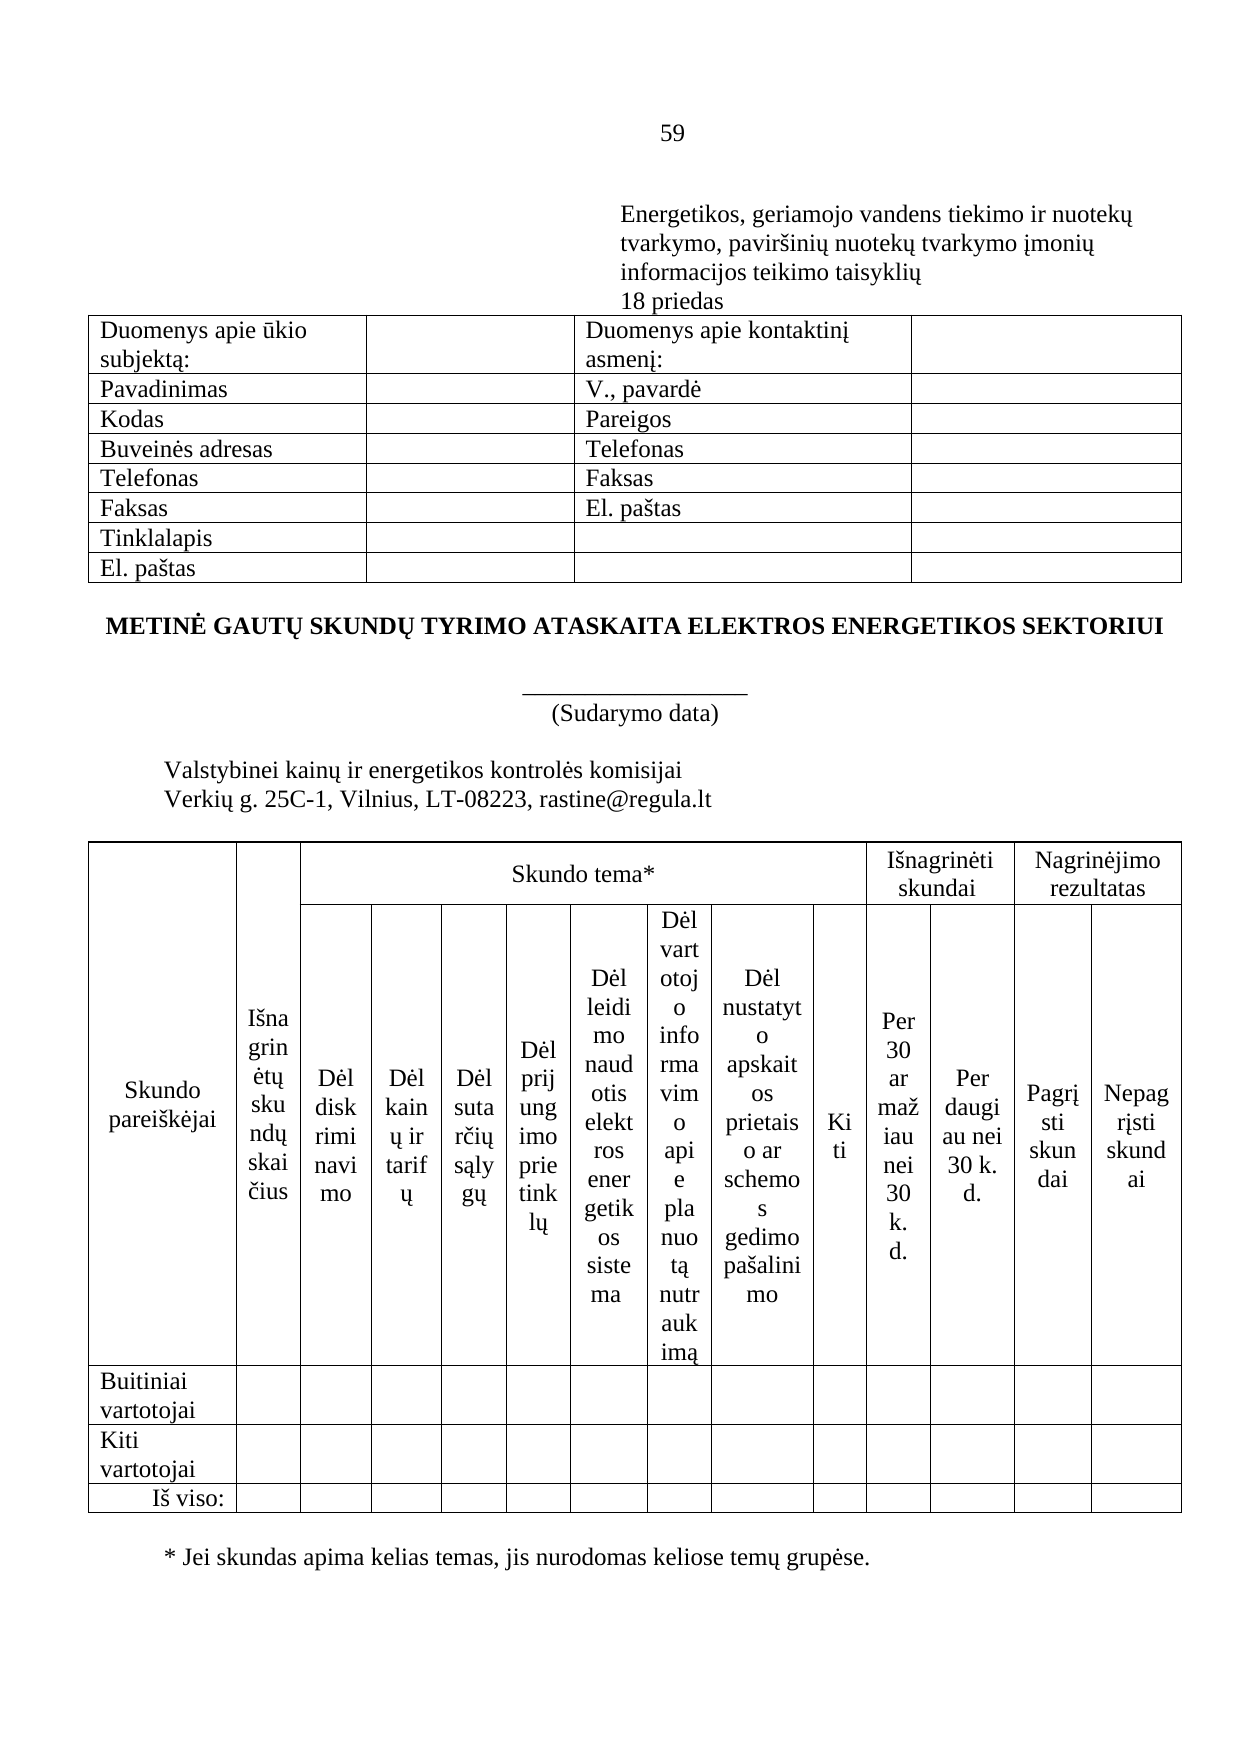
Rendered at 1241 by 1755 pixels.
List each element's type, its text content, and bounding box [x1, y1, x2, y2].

table_cell [712, 1366, 813, 1424]
table_cell [372, 1425, 441, 1482]
table_cell [814, 1366, 866, 1424]
table_cell Per daugiau nei 30 k. d. [931, 905, 1014, 1365]
table_cell [575, 553, 911, 582]
table_header Skundo pareiškėjai [89, 843, 236, 1365]
table_cell Pagrįsti skundai [1015, 905, 1091, 1365]
table_cell [712, 1425, 813, 1482]
table_cell Nepagrįsti skundai [1092, 905, 1181, 1365]
table_cell [1092, 1425, 1181, 1482]
table_cell [931, 1484, 1014, 1512]
table_cell [712, 1484, 813, 1512]
table_cell [912, 553, 1181, 582]
table_cell Per 30 ar mažiau nei 30 k. d. [867, 905, 930, 1365]
table_cell [507, 1366, 570, 1424]
table_cell [367, 523, 574, 552]
text 18 priedas [620, 286, 1181, 314]
table_cell Buitiniai vartotojai [89, 1366, 236, 1424]
text Verkių g. 25C-1, Vilnius, LT-08223, rastine@regula.lt [89, 784, 1181, 813]
table_header Duomenys apie kontaktinį asmenį: [575, 316, 911, 373]
table_cell [1092, 1366, 1181, 1424]
table_cell Dėl sutarčių sąlygų [442, 905, 506, 1365]
table_cell Faksas [89, 493, 366, 522]
table_cell [367, 553, 574, 582]
text Valstybinei kainų ir energetikos kontrolės komisijai [89, 755, 1181, 784]
table_cell [301, 1425, 371, 1482]
table_cell Kiti vartotojai [89, 1425, 236, 1482]
table_cell [372, 1484, 441, 1512]
table_cell Kodas [89, 404, 366, 433]
table_cell [367, 374, 574, 403]
table_cell [575, 523, 911, 552]
table_cell [1092, 1484, 1181, 1512]
table_cell [237, 1484, 300, 1512]
text * Jei skundas apima kelias temas, jis nurodomas keliose temų grupėse. [89, 1542, 1181, 1571]
table_cell [442, 1425, 506, 1482]
table_cell Pareigos [575, 404, 911, 433]
table_cell [442, 1366, 506, 1424]
table_cell [571, 1484, 647, 1512]
table_cell [912, 493, 1181, 522]
table_cell [867, 1366, 930, 1424]
table_cell [912, 404, 1181, 433]
table_cell Dėl prijungimo prie tinklų [507, 905, 570, 1365]
table_header [912, 316, 1181, 373]
table_cell Kiti [814, 905, 866, 1365]
table_cell [237, 1366, 300, 1424]
table_cell Dėl vartotojo informavimo apie planuotą nutraukimą [648, 905, 711, 1365]
table_cell Iš viso: [89, 1484, 236, 1512]
table_cell [648, 1366, 711, 1424]
table_cell [237, 1425, 300, 1482]
table_cell [507, 1425, 570, 1482]
table_cell [442, 1484, 506, 1512]
table_header [367, 316, 574, 373]
table_cell V., pavardė [575, 374, 911, 403]
text (Sudarymo data) [89, 698, 1181, 726]
table_cell [1015, 1366, 1091, 1424]
table_header Išnagrinėtų skundų skaičius [237, 843, 300, 1365]
table_cell [301, 1484, 371, 1512]
table_cell [931, 1366, 1014, 1424]
table_cell [1015, 1484, 1091, 1512]
table_cell [867, 1425, 930, 1482]
table_cell [814, 1484, 866, 1512]
table_header Išnagrinėti skundai [867, 843, 1014, 904]
table_cell [367, 493, 574, 522]
table_header Nagrinėjimo rezultatas [1015, 843, 1181, 904]
text Energetikos, geriamojo vandens tiekimo ir nuotekų tvarkymo, paviršinių nuotekų tvarkymo įmonių informacijos teikimo taisyklių [620, 199, 1181, 286]
table_header Skundo tema* [301, 843, 866, 904]
table_header Duomenys apie ūkio subjektą: [89, 316, 366, 373]
table_cell [367, 434, 574, 462]
table_cell [372, 1366, 441, 1424]
table_cell [912, 464, 1181, 492]
table_cell Buveinės adresas [89, 434, 366, 462]
table_cell [814, 1425, 866, 1482]
table_cell Telefonas [575, 434, 911, 462]
table_cell [912, 523, 1181, 552]
table_cell [912, 374, 1181, 403]
table_cell [931, 1425, 1014, 1482]
table_cell Dėl diskriminavimo [301, 905, 371, 1365]
table_cell [367, 404, 574, 433]
table_cell [301, 1366, 371, 1424]
table_cell Dėl kainų ir tarifų [372, 905, 441, 1365]
table_cell Faksas [575, 464, 911, 492]
table_cell Tinklalapis [89, 523, 366, 552]
table_cell Pavadinimas [89, 374, 366, 403]
table_cell El. paštas [575, 493, 911, 522]
text __________________ [89, 669, 1181, 698]
table_cell Dėl leidimo naudotis elektros energetikos sistema [571, 905, 647, 1365]
table_cell [1015, 1425, 1091, 1482]
table_cell [571, 1425, 647, 1482]
table_cell [571, 1366, 647, 1424]
text METINĖ GAUTŲ SKUNDŲ TYRIMO ATASKAITA ELEKTROS ENERGETIKOS SEKTORIUI [89, 611, 1181, 640]
table_cell Telefonas [89, 464, 366, 492]
table_cell El. paštas [89, 553, 366, 582]
table_cell [912, 434, 1181, 462]
table_cell [507, 1484, 570, 1512]
table_cell [867, 1484, 930, 1512]
table_cell [648, 1425, 711, 1482]
table_cell [648, 1484, 711, 1512]
table_cell [367, 464, 574, 492]
table_cell Dėl nustatyto apskaitos prietaiso ar schemos gedimo pašalinimo [712, 905, 813, 1365]
